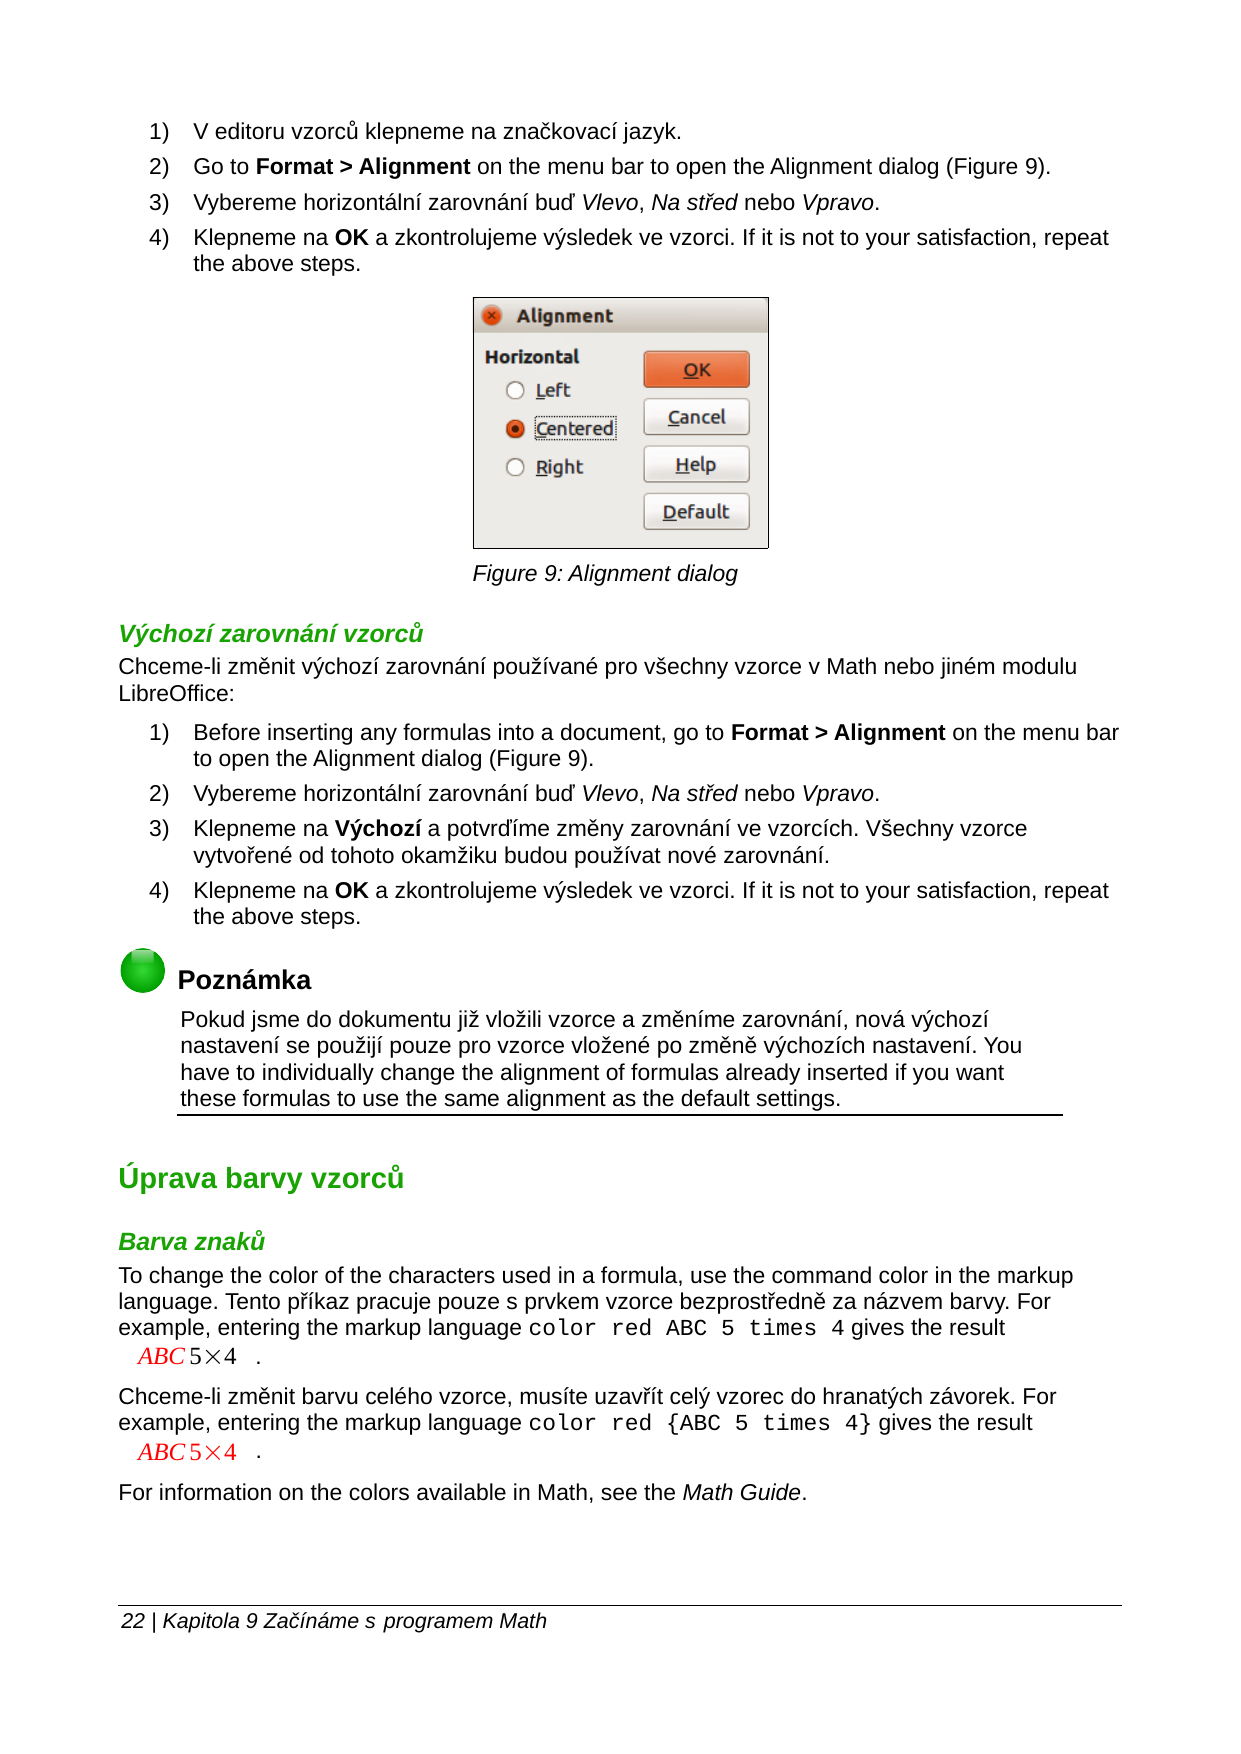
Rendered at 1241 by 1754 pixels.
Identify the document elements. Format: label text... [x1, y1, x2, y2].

text For information on the colors available in Math, see the Math Guide. [118, 1478, 1122, 1505]
list Vybereme horizontální zarovnání buď Vlevo, Na střed nebo Vpravo. [169, 188, 1122, 215]
list V editoru vzorců klepneme na značkovací jazyk. [169, 118, 1122, 144]
subtitle Barva znaků [118, 1227, 1122, 1256]
text To change the color of the characters used in a formula, use the command color in the markup language. Tento příkaz pracuje pouze s prvkem vzorce bezprostředně za názvem barvy. For example, entering the markup language color red ABC 5 times 4 gives the result . [118, 1262, 1122, 1370]
list Klepneme na Výchozí a potvrďíme změny zarovnání ve vzorcích. Všechny vzorce vytvořené od tohoto okamžiku budou používat nové zarovnání. [169, 815, 1122, 868]
list Before inserting any formulas into a document, go to Format > Alignment on the menu bar to open the Alignment dialog (Figure 9). [169, 718, 1122, 771]
text Pokud jsme do dokumentu již vložili vzorce a změníme zarovnání, nová výchozí nastavení se použijí pouze pro vzorce vložené po změně výchozích nastavení. You have to individually change the alignment of formulas already inserted if you want these formulas to use the same alignment as the default settings. [177, 1003, 1063, 1114]
subtitle Výchozí zarovnání vzorců [118, 618, 1122, 647]
text Chceme-li změnit výchozí zarovnání používané pro všechny vzorce v Math nebo jiném modulu LibreOffice: [118, 653, 1122, 706]
text Figure 9: Alignment dialog [472, 559, 768, 586]
list Vybereme horizontální zarovnání buď Vlevo, Na střed nebo Vpravo. [169, 780, 1122, 806]
picture [474, 298, 768, 548]
subtitle Poznámka [118, 946, 1122, 995]
list Go to Format > Alignment on the menu bar to open the Alignment dialog (Figure 9). [169, 153, 1122, 180]
list Klepneme na OK a zkontrolujeme výsledek ve vzorci. If it is not to your satisfaction, repeat the above steps. [169, 877, 1122, 929]
text Chceme-li změnit barvu celého vzorce, musíte uzavřít celý vzorec do hranatých závorek. For example, entering the markup language color red {ABC 5 times 4} gives the result. [118, 1383, 1122, 1466]
list Klepneme na OK a zkontrolujeme výsledek ve vzorci. If it is not to your satisfaction, repeat the above steps. [169, 224, 1122, 276]
subtitle Úprava barvy vzorců [118, 1161, 1122, 1194]
